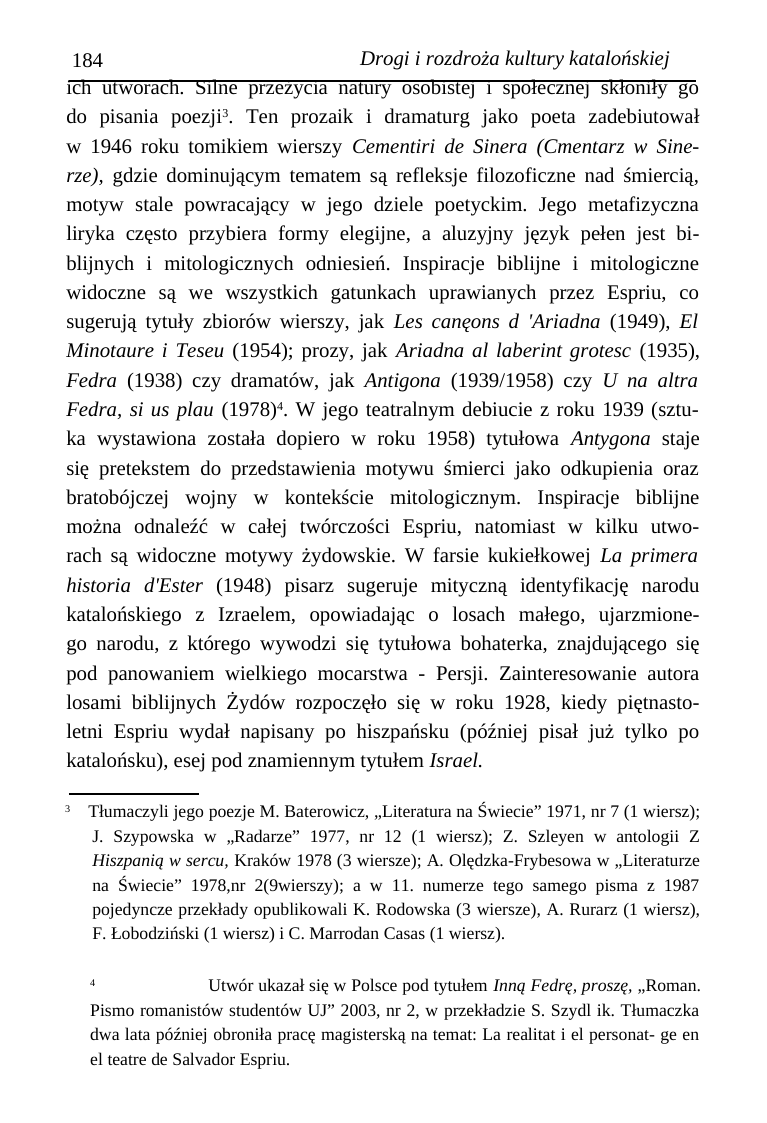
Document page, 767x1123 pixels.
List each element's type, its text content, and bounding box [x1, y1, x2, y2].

text Drogi i rozdroża kultury katalońskiej [64, 46, 700, 70]
text ich utworach. Silne przeżycia natury osobistej i społecznej skłoniły go do pisania poezji3. Ten prozaik i dramaturg jako poeta zadebiutował w 1946 roku tomikiem wierszy Cementiri de Sinera (Cmentarz w Sine- rze), gdzie dominującym tematem są refleksje filozoficzne nad śmiercią, motyw stale powracający w jego dziele poetyckim. Jego metafizyczna liryka często przybiera formy elegijne, a aluzyjny język pełen jest bi- blijnych i mitologicznych odniesień. Inspiracje biblijne i mitologiczne widoczne są we wszystkich gatunkach uprawianych przez Espriu, co sugerują tytuły zbiorów wierszy, jak Les canęons d 'Ariadna (1949), El Minotaure i Teseu (1954); prozy, jak Ariadna al laberint grotesc (1935), Fedra (1938) czy dramatów, jak Antigona (1939/1958) czy U na altra Fedra, si us plau (1978)4. W jego teatralnym debiucie z roku 1939 (sztu- ka wystawiona została dopiero w roku 1958) tytułowa Antygona staje się pretekstem do przedstawienia motywu śmierci jako odkupienia oraz bratobójczej wojny w kontekście mitologicznym. Inspiracje biblijne można odnaleźć w całej twórczości Espriu, natomiast w kilku utwo- rach są widoczne motywy żydowskie. W farsie kukiełkowej La primera historia d'Ester (1948) pisarz sugeruje mityczną identyfikację narodu katalońskiego z Izraelem, opowiadając o losach małego, ujarzmione- go narodu, z którego wywodzi się tytułowa bohaterka, znajdującego się pod panowaniem wielkiego mocarstwa - Persji. Zainteresowanie autora losami biblijnych Żydów rozpoczęło się w roku 1928, kiedy piętnasto- letni Espriu wydał napisany po hiszpańsku (później pisał już tylko po katalońsku), esej pod znamiennym tytułem Israel. [66, 75, 700, 772]
text 3 Tłumaczyli jego poezje M. Baterowicz, „Literatura na Świecie” 1971, nr 7 (1 wiersz); J. Szypowska w „Radarze” 1977, nr 12 (1 wiersz); Z. Szleyen w antologii Z Hiszpanią w sercu, Kraków 1978 (3 wiersze); A. Olędzka-Frybesowa w „Literaturze na Świecie” 1978,nr 2(9wierszy); a w 11. numerze tego samego pisma z 1987 pojedyncze przekłady opubliko­wali K. Rodowska (3 wiersze), A. Rurarz (1 wiersz), F. Łobodziński (1 wiersz) i C. Marrodan Casas (1 wiersz). [65, 801, 701, 943]
text 4 Utwór ukazał się w Polsce pod tytułem Inną Fedrę, proszę, „Roman. Pismo romanistów studentów UJ” 2003, nr 2, w przekładzie S. Szydl ik. Tłumaczka dwa lata później obroniła pracę magisterską na temat: La realitat i el personat- ge en el teatre de Salvador Espriu. [90, 975, 701, 1069]
